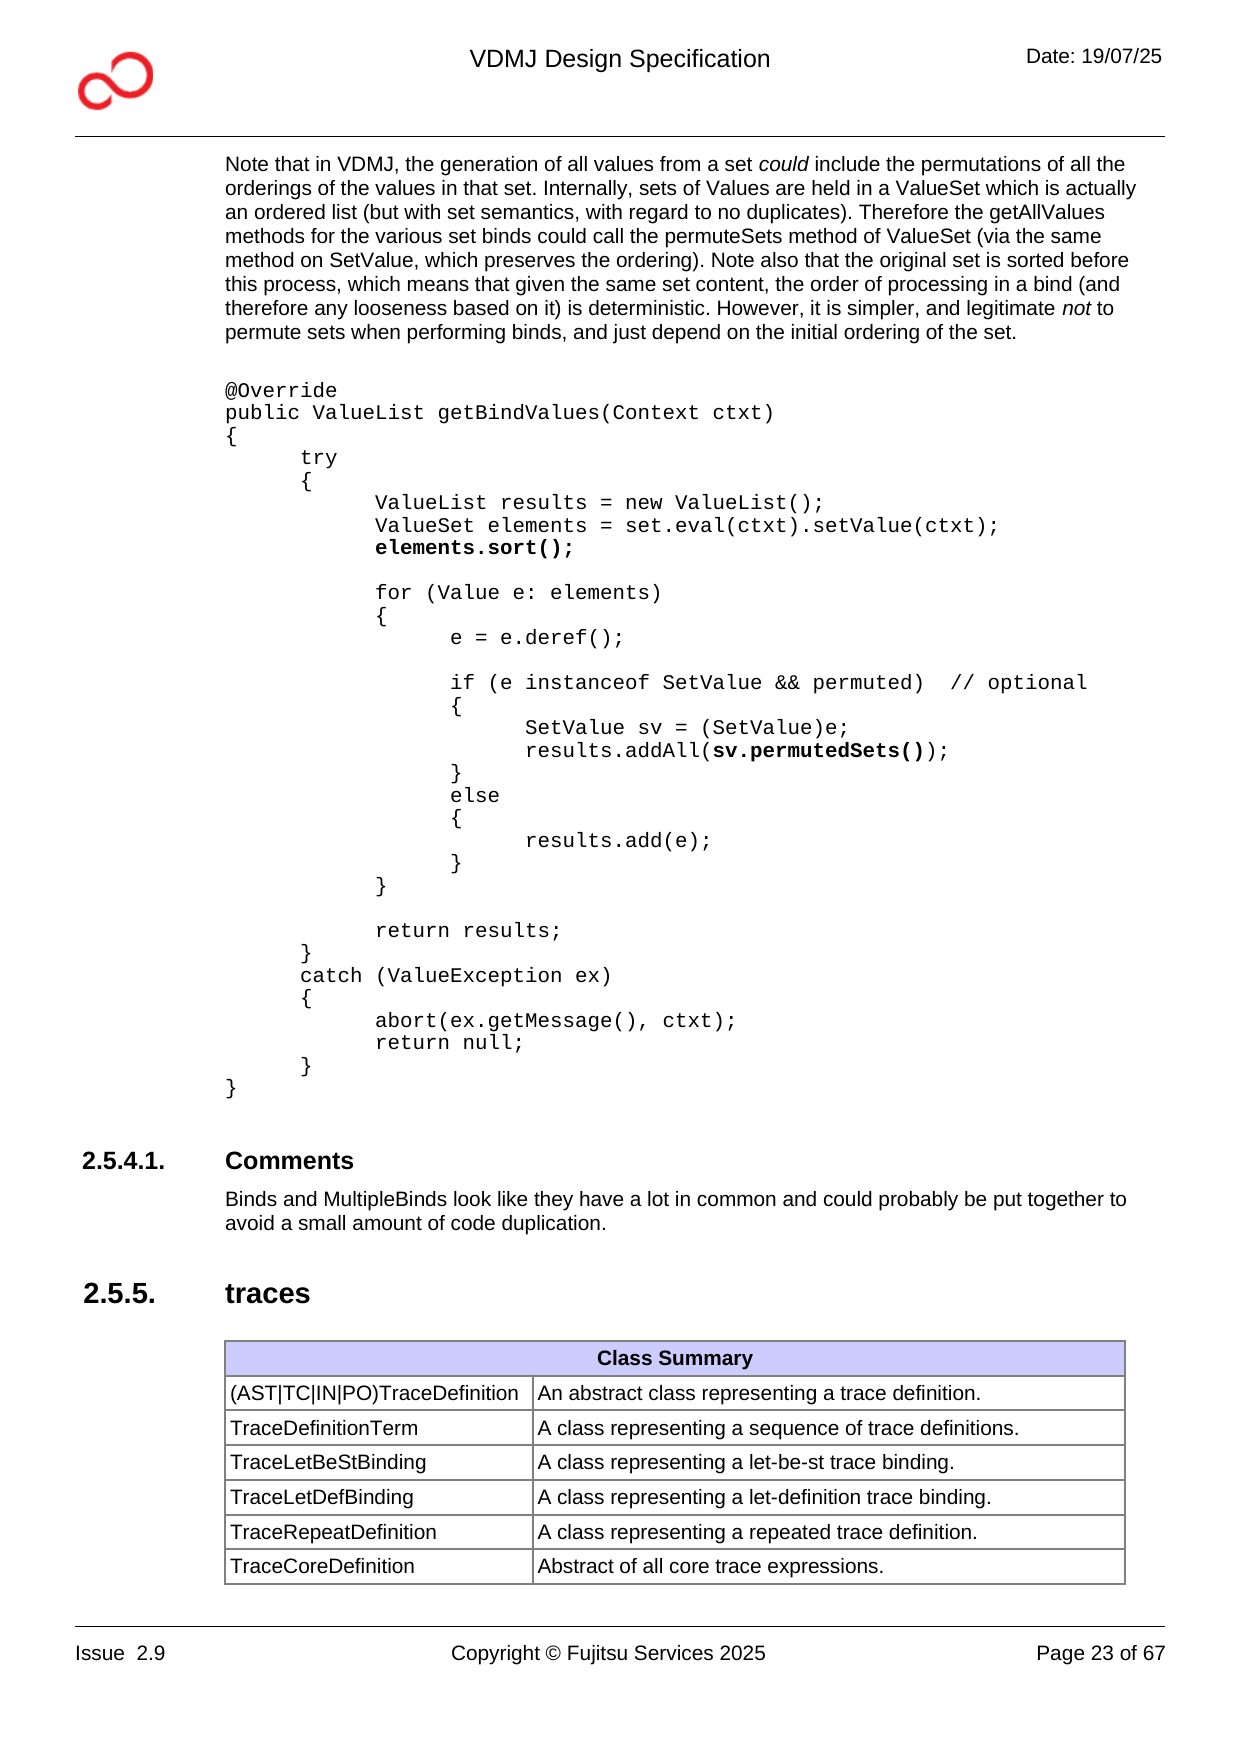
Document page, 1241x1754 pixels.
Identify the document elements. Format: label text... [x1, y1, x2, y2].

table_cell Abstract of all core trace expressions. [534, 1550, 1124, 1583]
picture [78, 44, 153, 120]
text } [225, 1077, 1165, 1099]
table_header Class Summary [226, 1342, 1124, 1375]
text @Override [225, 379, 1165, 402]
text { [225, 424, 1165, 447]
table_cell TraceDefinitionTerm [226, 1411, 532, 1444]
text try [225, 447, 1165, 469]
text Binds and MultipleBinds look like they have a lot in common and could probably be put together to avoid a small amount of code duplication. [225, 1187, 1165, 1235]
table_cell A class representing a sequence of trace definitions. [534, 1411, 1124, 1444]
table_cell TraceRepeatDefinition [226, 1516, 532, 1548]
text results.add(e); [225, 829, 1165, 852]
text catch (ValueException ex) [225, 964, 1165, 987]
table_cell A class representing a repeated trace definition. [534, 1516, 1124, 1548]
text e = e.deref(); [225, 627, 1165, 649]
text for (Value e: elements) [225, 582, 1165, 604]
text ValueSet elements = set.eval(ctxt).setValue(ctxt); [225, 514, 1165, 537]
text } [225, 874, 1165, 897]
text ValueList results = new ValueList(); [225, 492, 1165, 514]
text { [225, 469, 1165, 492]
text else [225, 784, 1165, 807]
table_cell A class representing a let-be-st trace binding. [534, 1446, 1124, 1479]
table_cell An abstract class representing a trace definition. [534, 1377, 1124, 1409]
table_cell TraceLetDefBinding [226, 1481, 532, 1513]
text return null; [225, 1032, 1165, 1054]
subtitle traces [75, 1277, 1165, 1310]
text } [225, 762, 1165, 784]
text Note that in VDMJ, the generation of all values from a set could include the permutations of all the orderings of the values in that set. Internally, sets of Values are held in a ValueSet which is actually an ordered list (but with set semantics, with regard to no duplicates). Therefore the getAllValues methods for the various set binds could call the permuteSets method of ValueSet (via the same method on SetValue, which preserves the ordering). Note also that the original set is sorted before this process, which means that given the same set content, the order of processing in a bind (and therefore any looseness based on it) is deterministic. However, it is simpler, and legitimate not to permute sets when performing binds, and just depend on the initial ordering of the set. [225, 152, 1165, 344]
text elements.sort(); [225, 537, 1165, 559]
text } [225, 942, 1165, 964]
table_cell TraceCoreDefinition [226, 1550, 532, 1583]
text abort(ex.getMessage(), ctxt); [225, 1009, 1165, 1032]
text public ValueList getBindValues(Context ctxt) [225, 402, 1165, 424]
text } [225, 1054, 1165, 1077]
text { [225, 604, 1165, 627]
text return results; [225, 919, 1165, 942]
text SetValue sv = (SetValue)e; [225, 717, 1165, 739]
text if (e instanceof SetValue && permuted) // optional [225, 672, 1165, 694]
text { [225, 987, 1165, 1009]
table_cell A class representing a let-definition trace binding. [534, 1481, 1124, 1513]
text { [225, 807, 1165, 829]
text results.addAll(sv.permutedSets()); [225, 739, 1165, 762]
text { [225, 694, 1165, 717]
table_cell TraceLetBeStBinding [226, 1446, 532, 1479]
table_cell (AST|TC|IN|PO)TraceDefinition [226, 1377, 532, 1409]
text } [225, 852, 1165, 874]
subtitle Comments [75, 1147, 1165, 1174]
